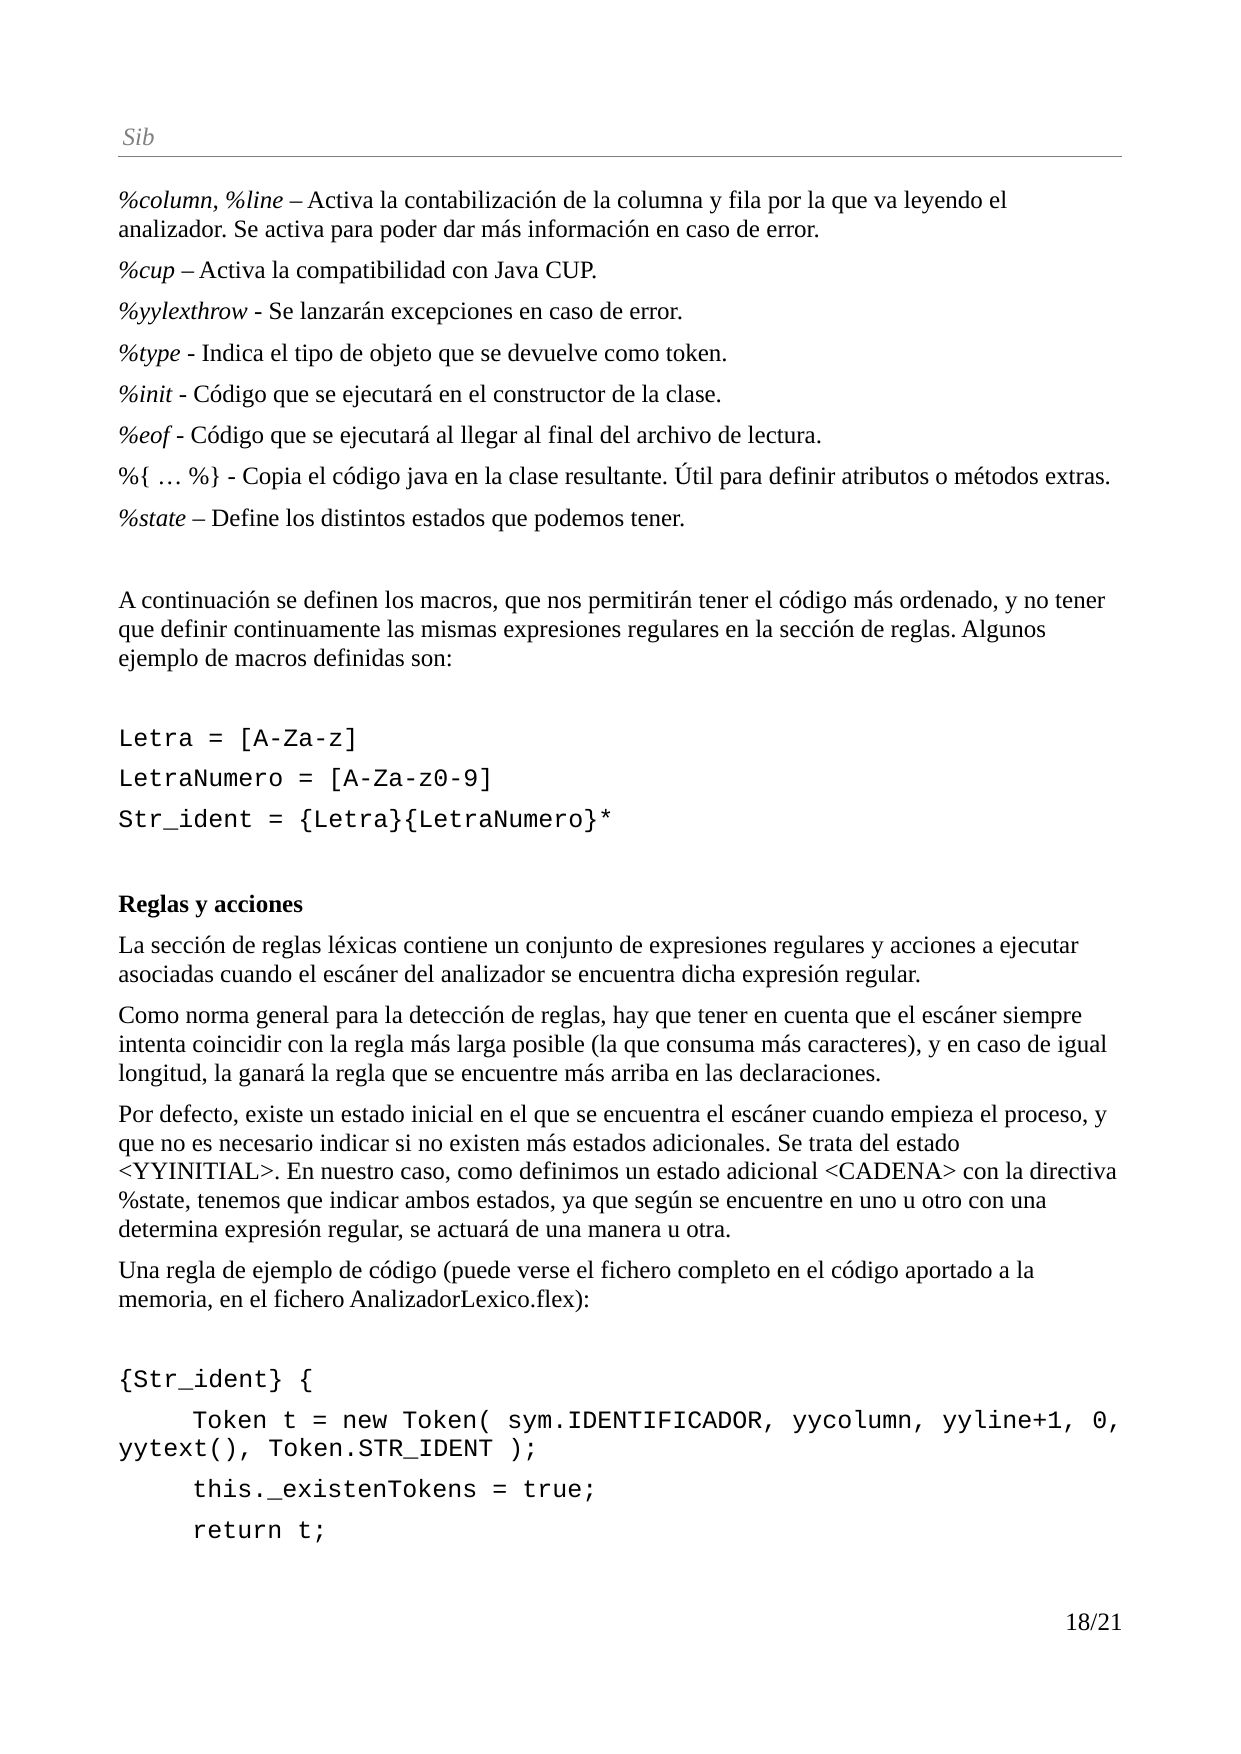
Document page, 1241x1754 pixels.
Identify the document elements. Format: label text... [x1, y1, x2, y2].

text %cup – Activa la compatibilidad con Java CUP. [118, 255, 1122, 284]
text La sección de reglas léxicas contiene un conjunto de expresiones regulares y acciones a ejecutar asociadas cuando el escáner del analizador se encuentra dicha expresión regular. [118, 930, 1122, 988]
text %{ … %} - Copia el código java en la clase resultante. Útil para definir atributos o métodos extras. [118, 461, 1122, 490]
text %eof - Código que se ejecutará al llegar al final del archivo de lectura. [118, 420, 1122, 449]
text Una regla de ejemplo de código (puede verse el fichero completo en el código aportado a la memoria, en el fichero AnalizadorLexico.flex): [118, 1255, 1122, 1313]
text Token t = new Token( sym.IDENTIFICADOR, yycolumn, yyline+1, 0, yytext(), Token.STR_IDENT ); [118, 1407, 1122, 1464]
text return t; [118, 1517, 1122, 1546]
text %type - Indica el tipo de objeto que se devuelve como token. [118, 338, 1122, 366]
text A continuación se definen los macros, que nos permitirán tener el código más ordenado, y no tener que definir continuamente las mismas expresiones regulares en la sección de reglas. Algunos ejemplo de macros definidas son: [118, 585, 1122, 671]
text %column, %line – Activa la contabilización de la columna y fila por la que va leyendo el analizador. Se activa para poder dar más información en caso de error. [118, 185, 1122, 243]
text this._existenTokens = true; [118, 1476, 1122, 1505]
text %state – Define los distintos estados que podemos tener. [118, 503, 1122, 531]
text Reglas y acciones [118, 889, 1122, 918]
text LetraNumero = [A-Za-z0-9] [118, 766, 1122, 794]
text %init - Código que se ejecutará en el constructor de la clase. [118, 379, 1122, 408]
text {Str_ident} { [118, 1366, 1122, 1395]
text Como norma general para la detección de reglas, hay que tener en cuenta que el escáner siempre intenta coincidir con la regla más larga posible (la que consuma más caracteres), y en caso de igual longitud, la ganará la regla que se encuentre más arriba en las declaraciones. [118, 1000, 1122, 1086]
text %yylexthrow - Se lanzarán excepciones en caso de error. [118, 296, 1122, 325]
text Letra = [A-Za-z] [118, 725, 1122, 753]
text Str_ident = {Letra}{LetraNumero}* [118, 807, 1122, 835]
text Por defecto, existe un estado inicial en el que se encuentra el escáner cuando empieza el proceso, y que no es necesario indicar si no existen más estados adicionales. Se trata del estado <YYINITIAL>. En nuestro caso, como definimos un estado adicional <CADENA> con la directiva %state, tenemos que indicar ambos estados, ya que según se encuentre en uno u otro con una determina expresión regular, se actuará de una manera u otra. [118, 1099, 1122, 1243]
